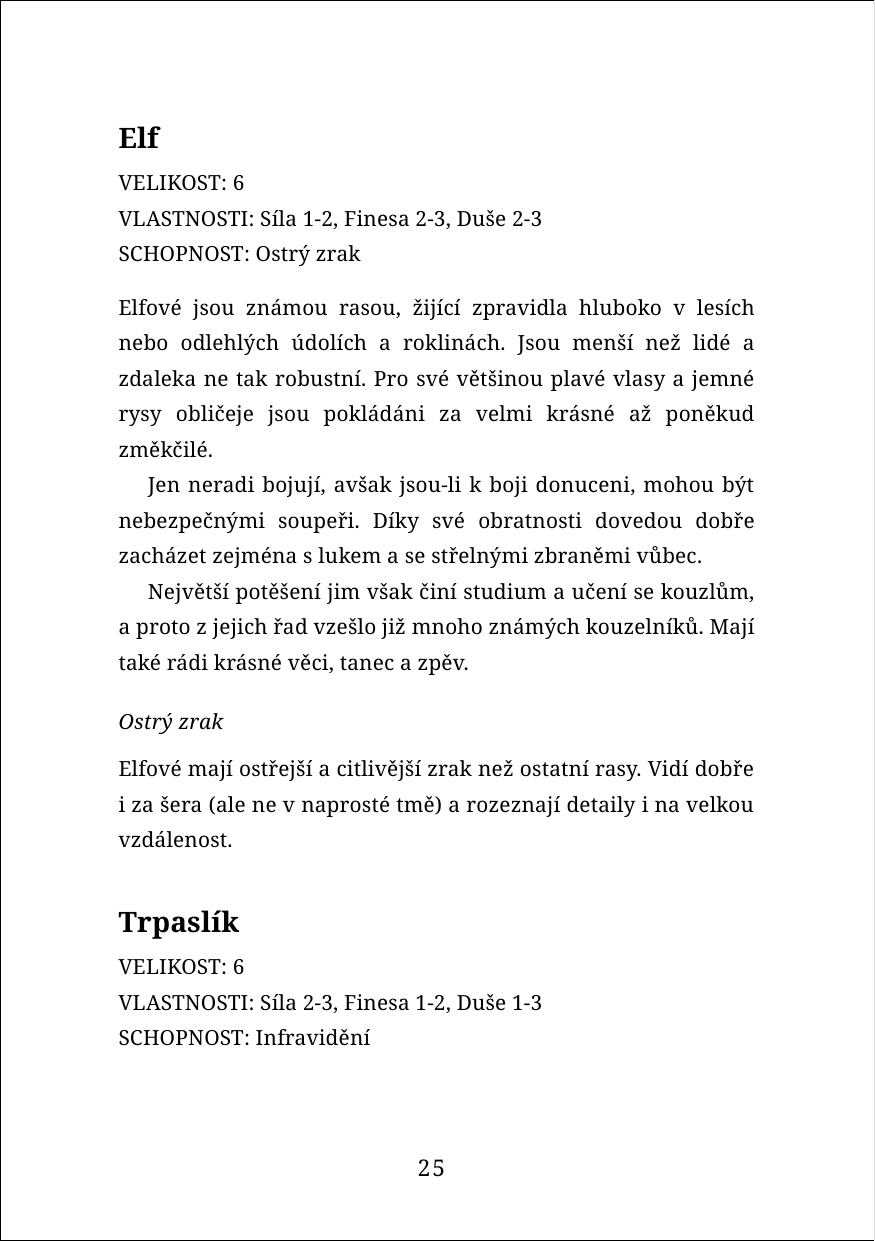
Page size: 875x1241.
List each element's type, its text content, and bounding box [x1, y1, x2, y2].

text Elfové jsou známou rasou, žijící zpravidla hluboko v lesích nebo odlehlých údolích a roklinách. Jsou menší než lidé a zdaleka ne tak robustní. Pro své většinou plavé vlasy a jemné rysy obličeje jsou pokládáni za velmi krásné až poněkud změkčilé. Jen neradi bojují, avšak jsou-li k boji donuceni, mohou být nebezpečnými soupeři. Díky své obratnosti dovedou dobře zacházet zejména s lukem a se střelnými zbraněmi vůbec. Největší potěšení jim však činí studium a učení se kouzlům, a proto z jejich řad vzešlo již mnoho známých kouzelníků. Mají také rádi krásné věci, tanec a zpěv. [118, 293, 756, 676]
text VELIKOST: 6 VLASTNOSTI: Síla 2-3, Finesa 1-2, Duše 1-3 SCHOPNOST: Infravidění [118, 952, 756, 1052]
subtitle Trpaslík [118, 902, 756, 941]
subtitle Elf [118, 118, 756, 157]
text VELIKOST: 6 VLASTNOSTI: Síla 1-2, Finesa 2-3, Duše 2-3 SCHOPNOST: Ostrý zrak [118, 168, 756, 268]
text Ostrý zrak [118, 707, 756, 735]
text Elfové mají ostřejší a citlivější zrak než ostatní rasy. Vidí dobře i za šera (ale ne v naprosté tmě) a rozeznají detaily i na velkou vzdálenost. [118, 754, 756, 854]
